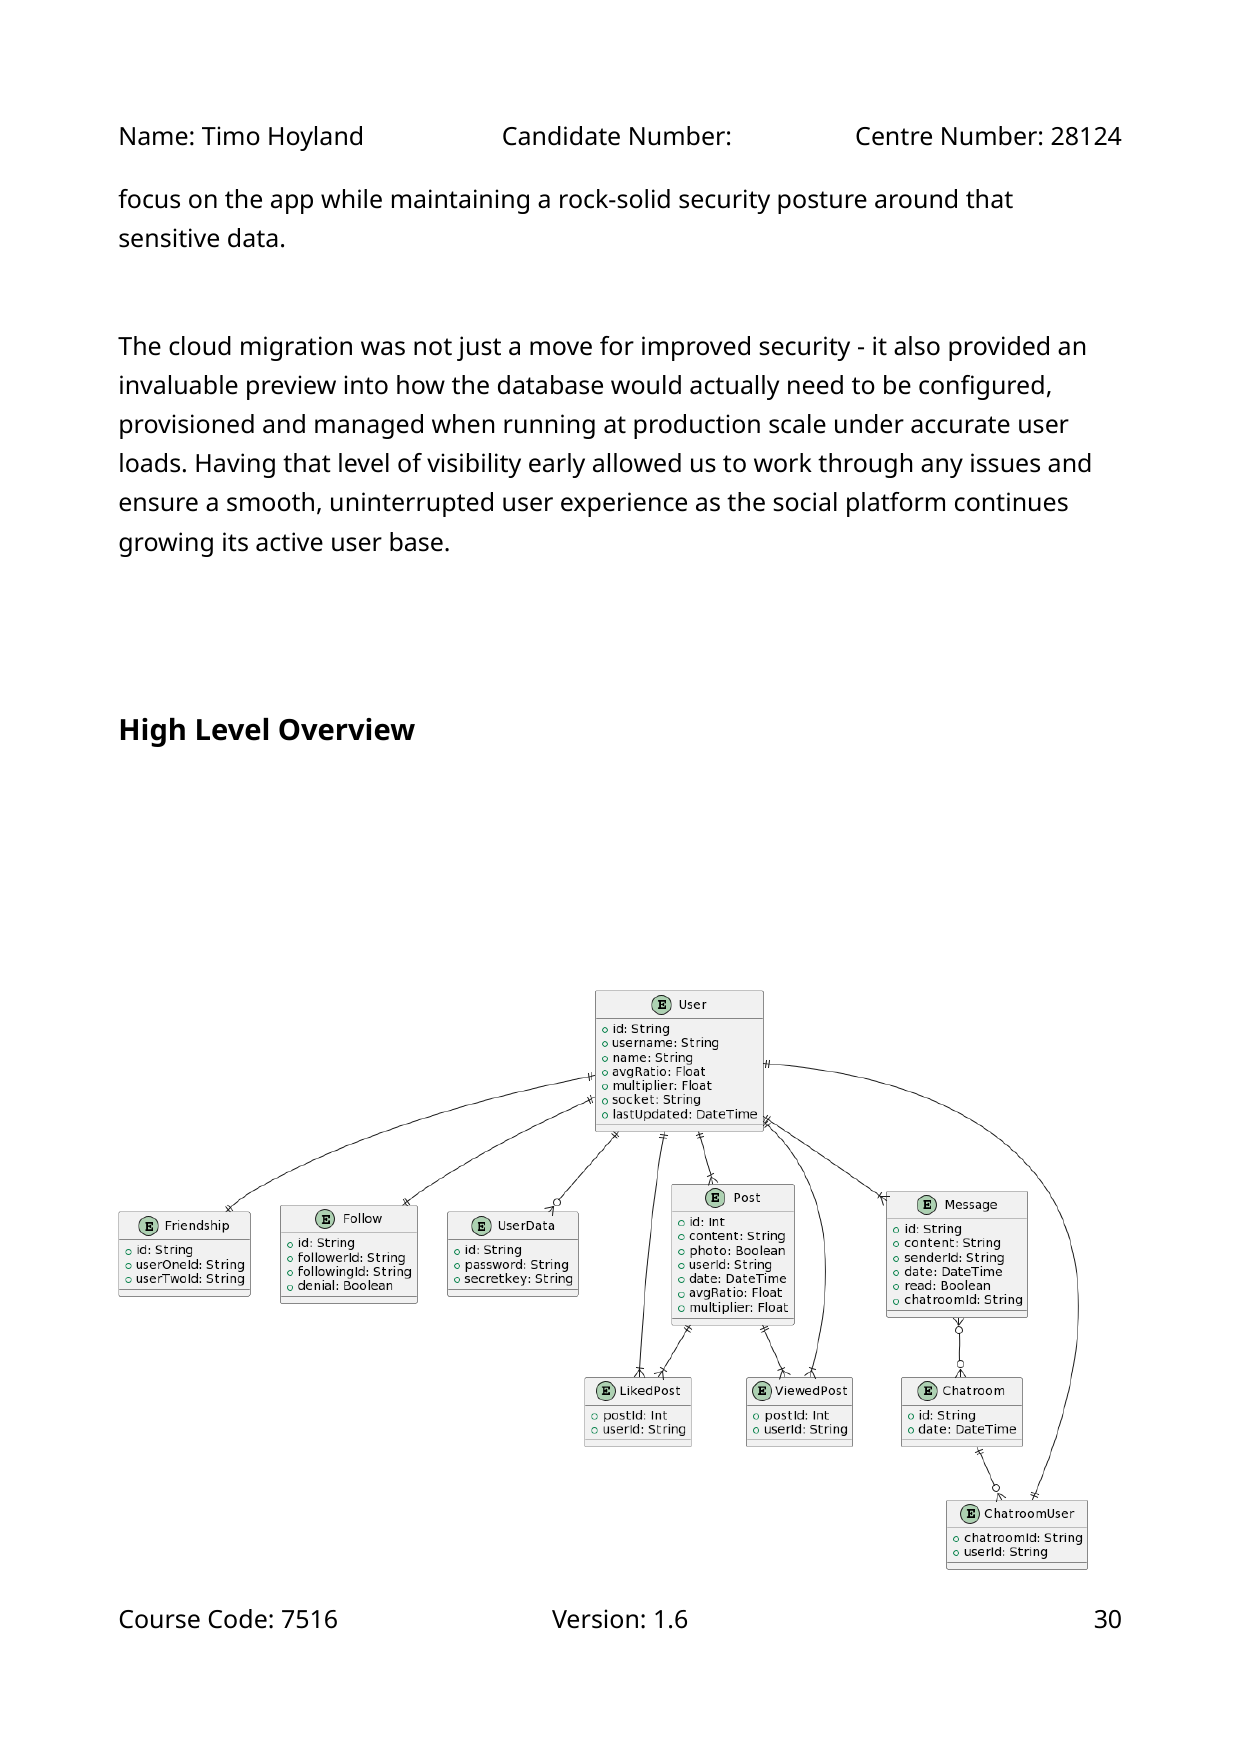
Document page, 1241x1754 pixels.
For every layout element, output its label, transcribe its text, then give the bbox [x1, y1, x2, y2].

subtitle High Level Overview [118, 709, 1122, 748]
text The cloud migration was not just a move for improved security - it also provided an invaluable preview into how the database would actually need to be configured, provisioned and managed when running at production scale under accurate user loads. Having that level of visibility early allowed us to work through any issues and ensure a smooth, uninterrupted user experience as the social platform continues growing its active user base. [118, 328, 1122, 558]
picture [112, 984, 1113, 1571]
text focus on the app while maintaining a rock-solid security posture around that sensitive data. [118, 182, 1122, 255]
